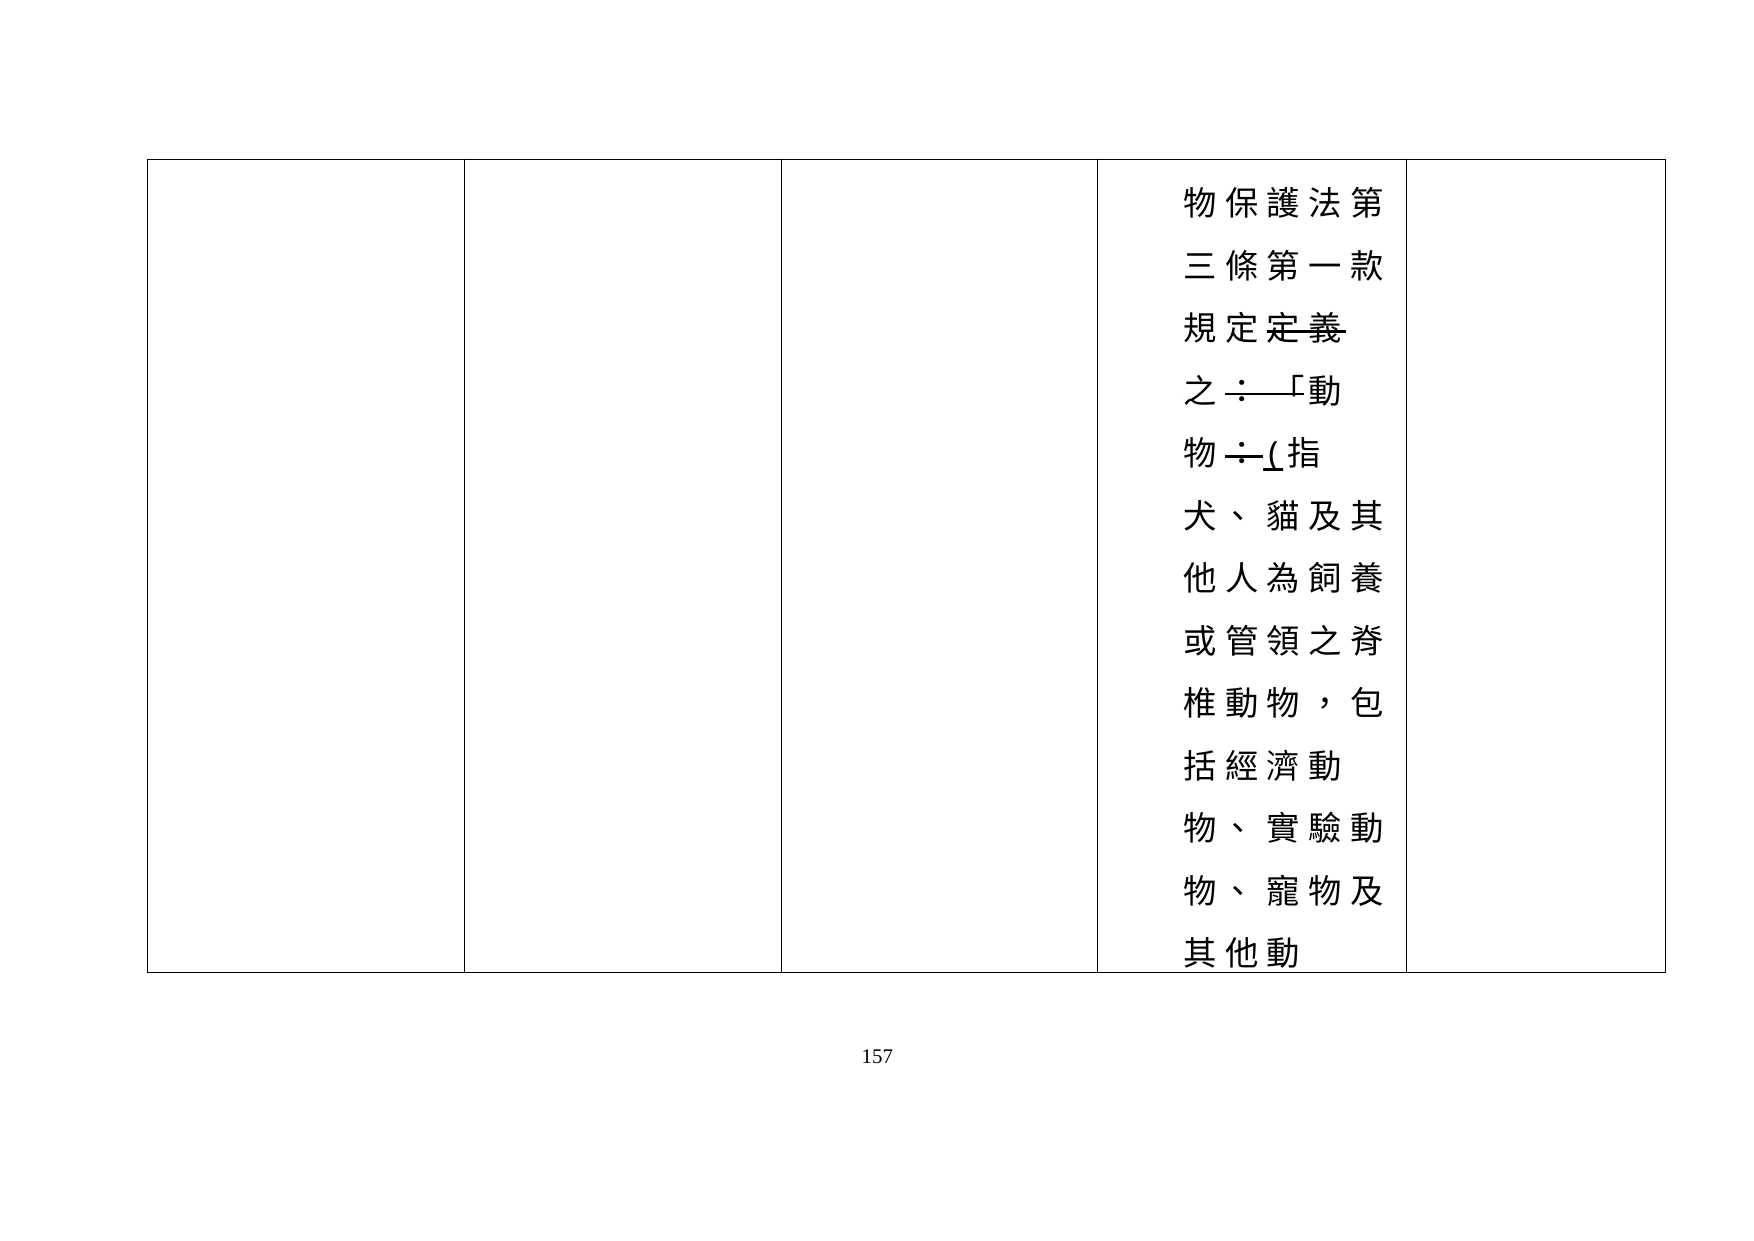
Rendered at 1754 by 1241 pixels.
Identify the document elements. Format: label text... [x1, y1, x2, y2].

table_cell 物保護法第三條第一款規定定義之：「動物：(指犬、貓及其他人為飼養或管領之脊椎動物，包括經濟動物、實驗動物、寵物及其他動 [1098, 160, 1406, 972]
table_cell [1407, 160, 1665, 972]
table_cell [782, 160, 1097, 972]
table_cell [148, 160, 464, 972]
table_cell [465, 160, 781, 972]
